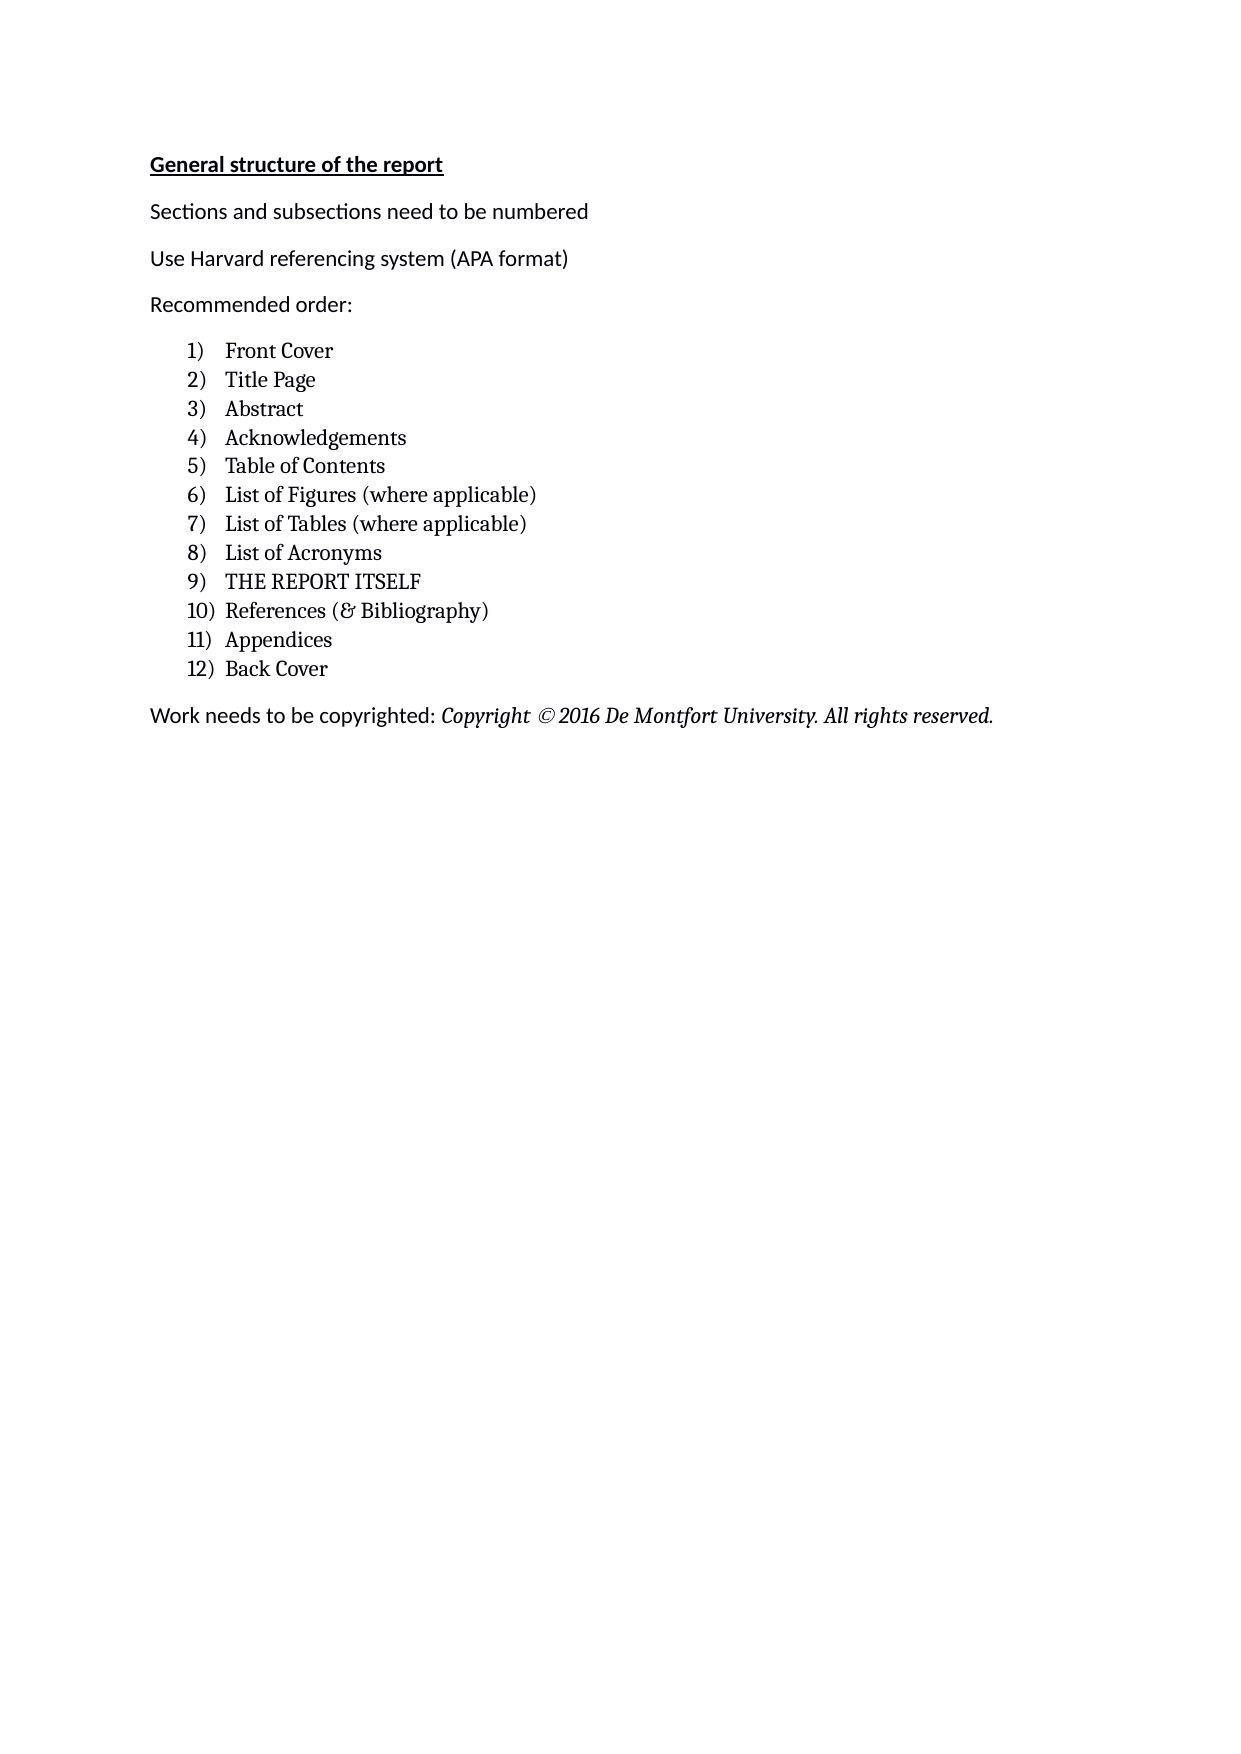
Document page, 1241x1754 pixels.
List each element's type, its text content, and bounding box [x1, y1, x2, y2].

list List of Tables (where applicable) [187, 511, 1090, 538]
list Table of Contents [187, 453, 1090, 480]
list List of Acronyms [187, 540, 1090, 567]
text General structure of the report [150, 150, 1090, 178]
list Acknowledgements [187, 424, 1090, 451]
list Title Page [187, 366, 1090, 393]
list THE REPORT ITSELF [187, 569, 1090, 596]
list List of Figures (where applicable) [187, 482, 1090, 509]
text Sections and subsections need to be numbered [150, 197, 1090, 225]
text Recommended order: [150, 291, 1090, 319]
text Use Harvard referencing system (APA format) [150, 244, 1090, 272]
list Back Cover [187, 656, 1090, 682]
list Front Cover [187, 337, 1090, 364]
list Abstract [187, 395, 1090, 422]
text Work needs to be copyrighted: Copyright  2016 De Montfort University. All rights reserved. [150, 702, 1090, 730]
list References (& Bibliography) [187, 598, 1090, 624]
list Appendices [187, 627, 1090, 653]
